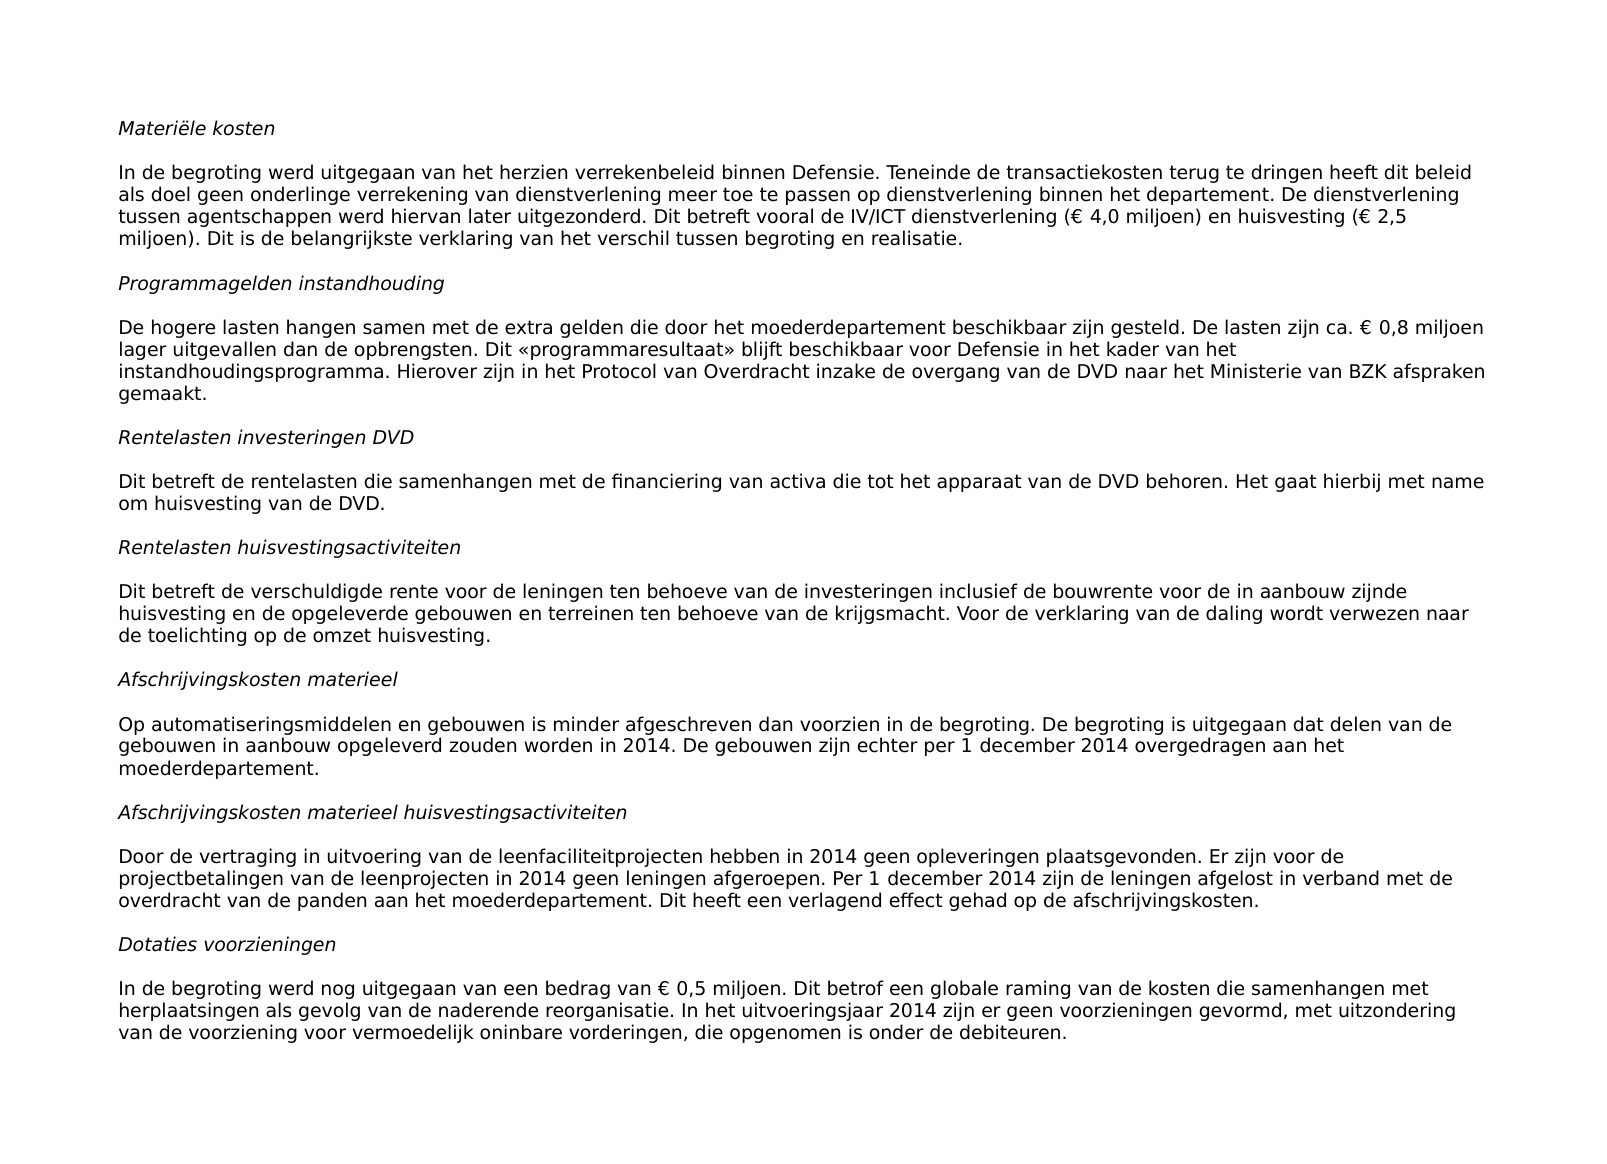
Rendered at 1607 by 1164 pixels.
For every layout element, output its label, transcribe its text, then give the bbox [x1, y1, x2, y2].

subtitle Materiële kosten [118, 118, 1488, 140]
subtitle Rentelasten huisvestingsactiviteiten [118, 537, 1488, 559]
text De hogere lasten hangen samen met de extra gelden die door het moederdepartement beschikbaar zijn gesteld. De lasten zijn ca. € 0,8 miljoen lager uitgevallen dan de opbrengsten. Dit «programmaresultaat» blijft beschikbaar voor Defensie in het kader van het instandhoudingsprogramma. Hierover zijn in het Protocol van Overdracht inzake de overgang van de DVD naar het Ministerie van BZK afspraken gemaakt. [118, 317, 1488, 404]
text Door de vertraging in uitvoering van de leenfaciliteitprojecten hebben in 2014 geen opleveringen plaatsgevonden. Er zijn voor de projectbetalingen van de leenprojecten in 2014 geen leningen afgeroepen. Per 1 december 2014 zijn de leningen afgelost in verband met de overdracht van de panden aan het moederdepartement. Dit heeft een verlagend effect gehad op de afschrijvingskosten. [118, 846, 1488, 912]
subtitle Afschrijvingskosten materieel huisvestingsactiviteiten [118, 802, 1488, 823]
text Op automatiseringsmiddelen en gebouwen is minder afgeschreven dan voorzien in de begroting. De begroting is uitgegaan dat delen van de gebouwen in aanbouw opgeleverd zouden worden in 2014. De gebouwen zijn echter per 1 december 2014 overgedragen aan het moederdepartement. [118, 713, 1488, 779]
subtitle Programmagelden instandhouding [118, 272, 1488, 294]
subtitle Afschrijvingskosten materieel [118, 669, 1488, 691]
subtitle Rentelasten investeringen DVD [118, 427, 1488, 449]
text Dit betreft de verschuldigde rente voor de leningen ten behoeve van de investeringen inclusief de bouwrente voor de in aanbouw zijnde huisvesting en de opgeleverde gebouwen en terreinen ten behoeve van de krijgsmacht. Voor de verklaring van de daling wordt verwezen naar de toelichting op de omzet huisvesting. [118, 581, 1488, 647]
text In de begroting werd uitgegaan van het herzien verrekenbeleid binnen Defensie. Teneinde de transactiekosten terug te dringen heeft dit beleid als doel geen onderlinge verrekening van dienstverlening meer toe te passen op dienstverlening binnen het departement. De dienstverlening tussen agentschappen werd hiervan later uitgezonderd. Dit betreft vooral de IV/ICT dienstverlening (€ 4,0 miljoen) en huisvesting (€ 2,5 miljoen). Dit is de belangrijkste verklaring van het verschil tussen begroting en realisatie. [118, 162, 1488, 250]
text Dit betreft de rentelasten die samenhangen met de financiering van activa die tot het apparaat van de DVD behoren. Het gaat hierbij met name om huisvesting van de DVD. [118, 471, 1488, 515]
text In de begroting werd nog uitgegaan van een bedrag van € 0,5 miljoen. Dit betrof een globale raming van de kosten die samenhangen met herplaatsingen als gevolg van de naderende reorganisatie. In het uitvoeringsjaar 2014 zijn er geen voorzieningen gevormd, met uitzondering van de voorziening voor vermoedelijk oninbare vorderingen, die opgenomen is onder de debiteuren. [118, 978, 1488, 1044]
subtitle Dotaties voorzieningen [118, 934, 1488, 956]
